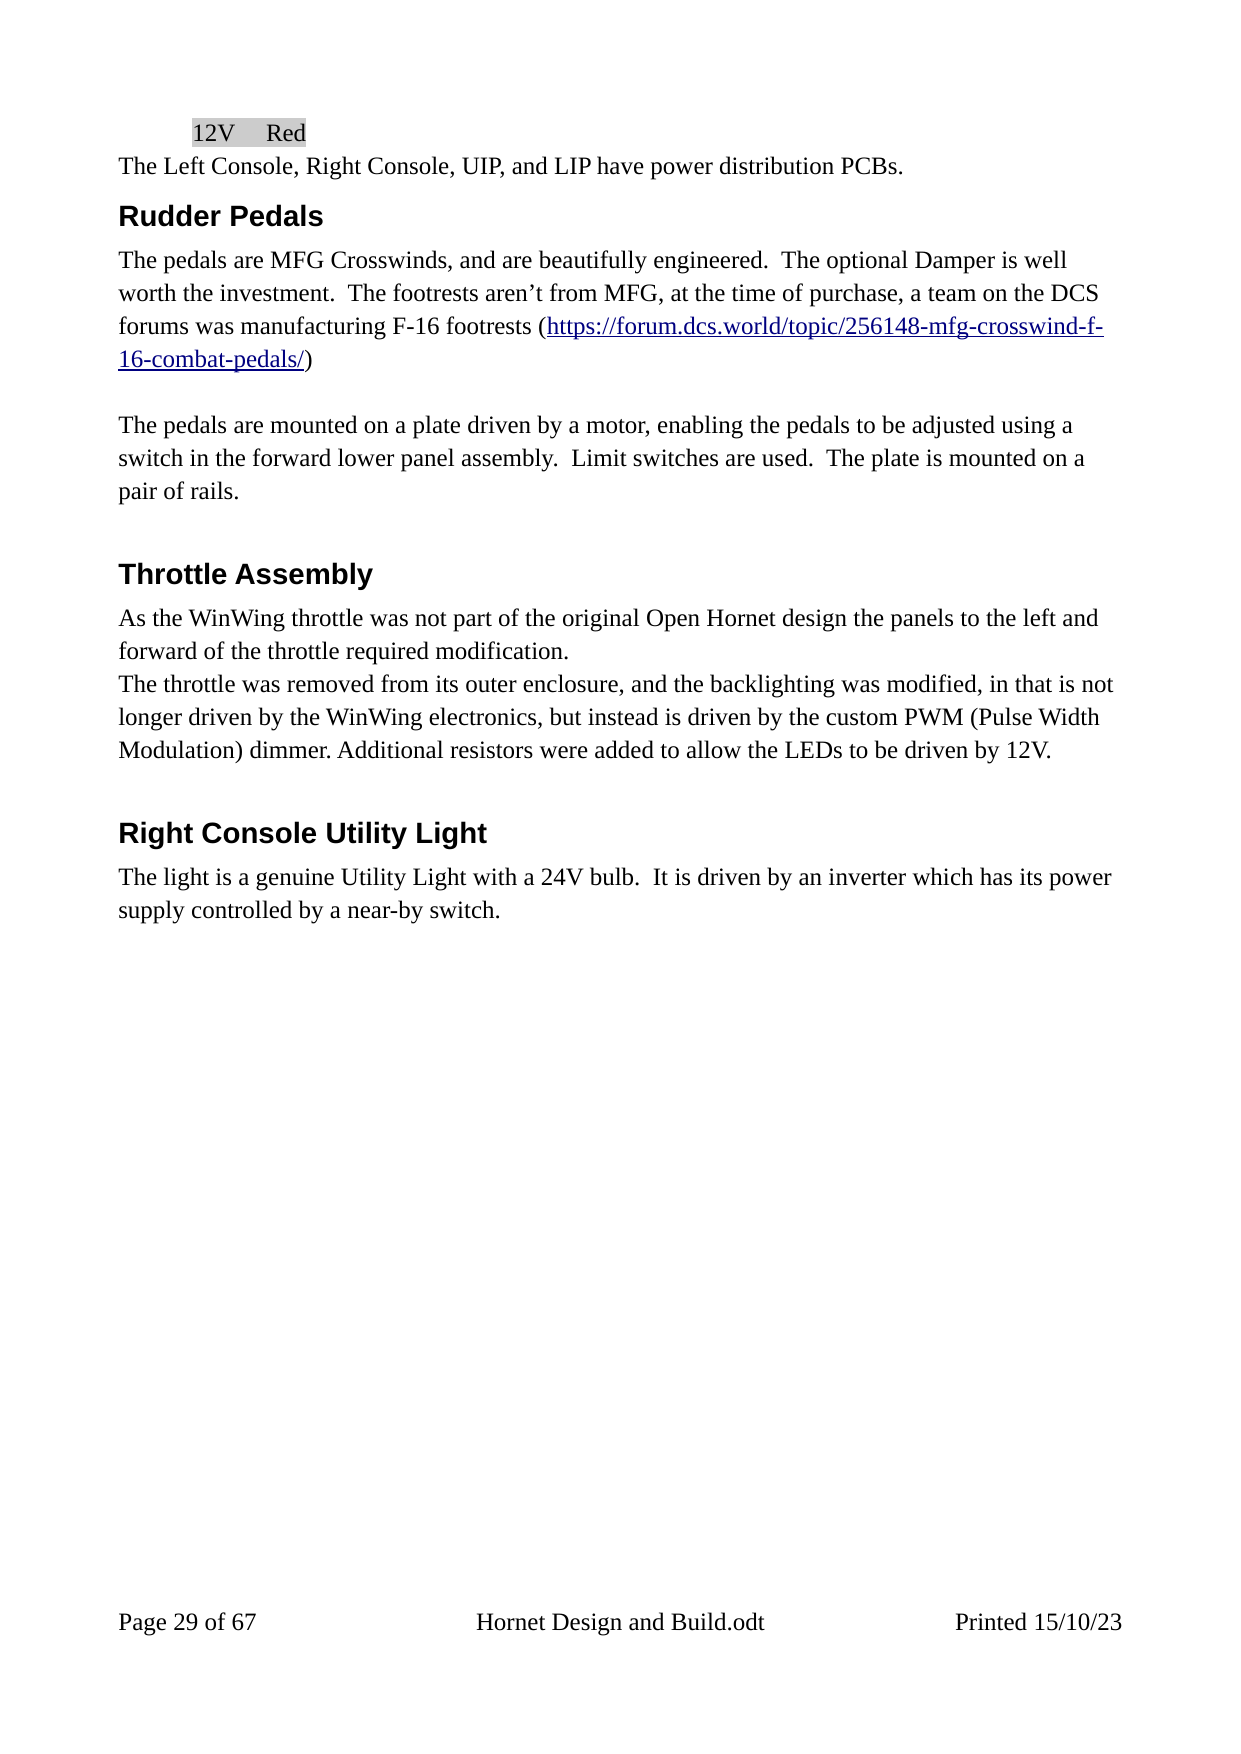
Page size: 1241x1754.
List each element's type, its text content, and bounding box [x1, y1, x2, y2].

subtitle Rudder Pedals [118, 199, 1122, 232]
text The pedals are mounted on a plate driven by a motor, enabling the pedals to be adjusted using a switch in the forward lower panel assembly. Limit switches are used. The plate is mounted on a pair of rails. [118, 410, 1122, 505]
text The throttle was removed from its outer enclosure, and the backlighting was modified, in that is not longer driven by the WinWing electronics, but instead is driven by the custom PWM (Pulse Width Modulation) dimmer. Additional resistors were added to allow the LEDs to be driven by 12V. [118, 669, 1122, 764]
text As the WinWing throttle was not part of the original Open Hornet design the panels to the left and forward of the throttle required modification. [118, 603, 1122, 665]
subtitle Right Console Utility Light [118, 816, 1122, 849]
text The light is a genuine Utility Light with a 24V bulb. It is driven by an inverter which has its power supply controlled by a near-by switch. [118, 862, 1122, 924]
text 12V Red [118, 118, 1122, 147]
subtitle Throttle Assembly [118, 557, 1122, 591]
text The Left Console, Right Console, UIP, and LIP have power distribution PCBs. [118, 151, 1122, 180]
text The pedals are MFG Crosswinds, and are beautifully engineered. The optional Damper is well worth the investment. The footrests aren’t from MFG, at the time of purchase, a team on the DCS forums was manufacturing F-16 footrests (https://forum.dcs.world/topic/256148-mfg-crosswind-f-16-combat-pedals/) [118, 245, 1122, 373]
